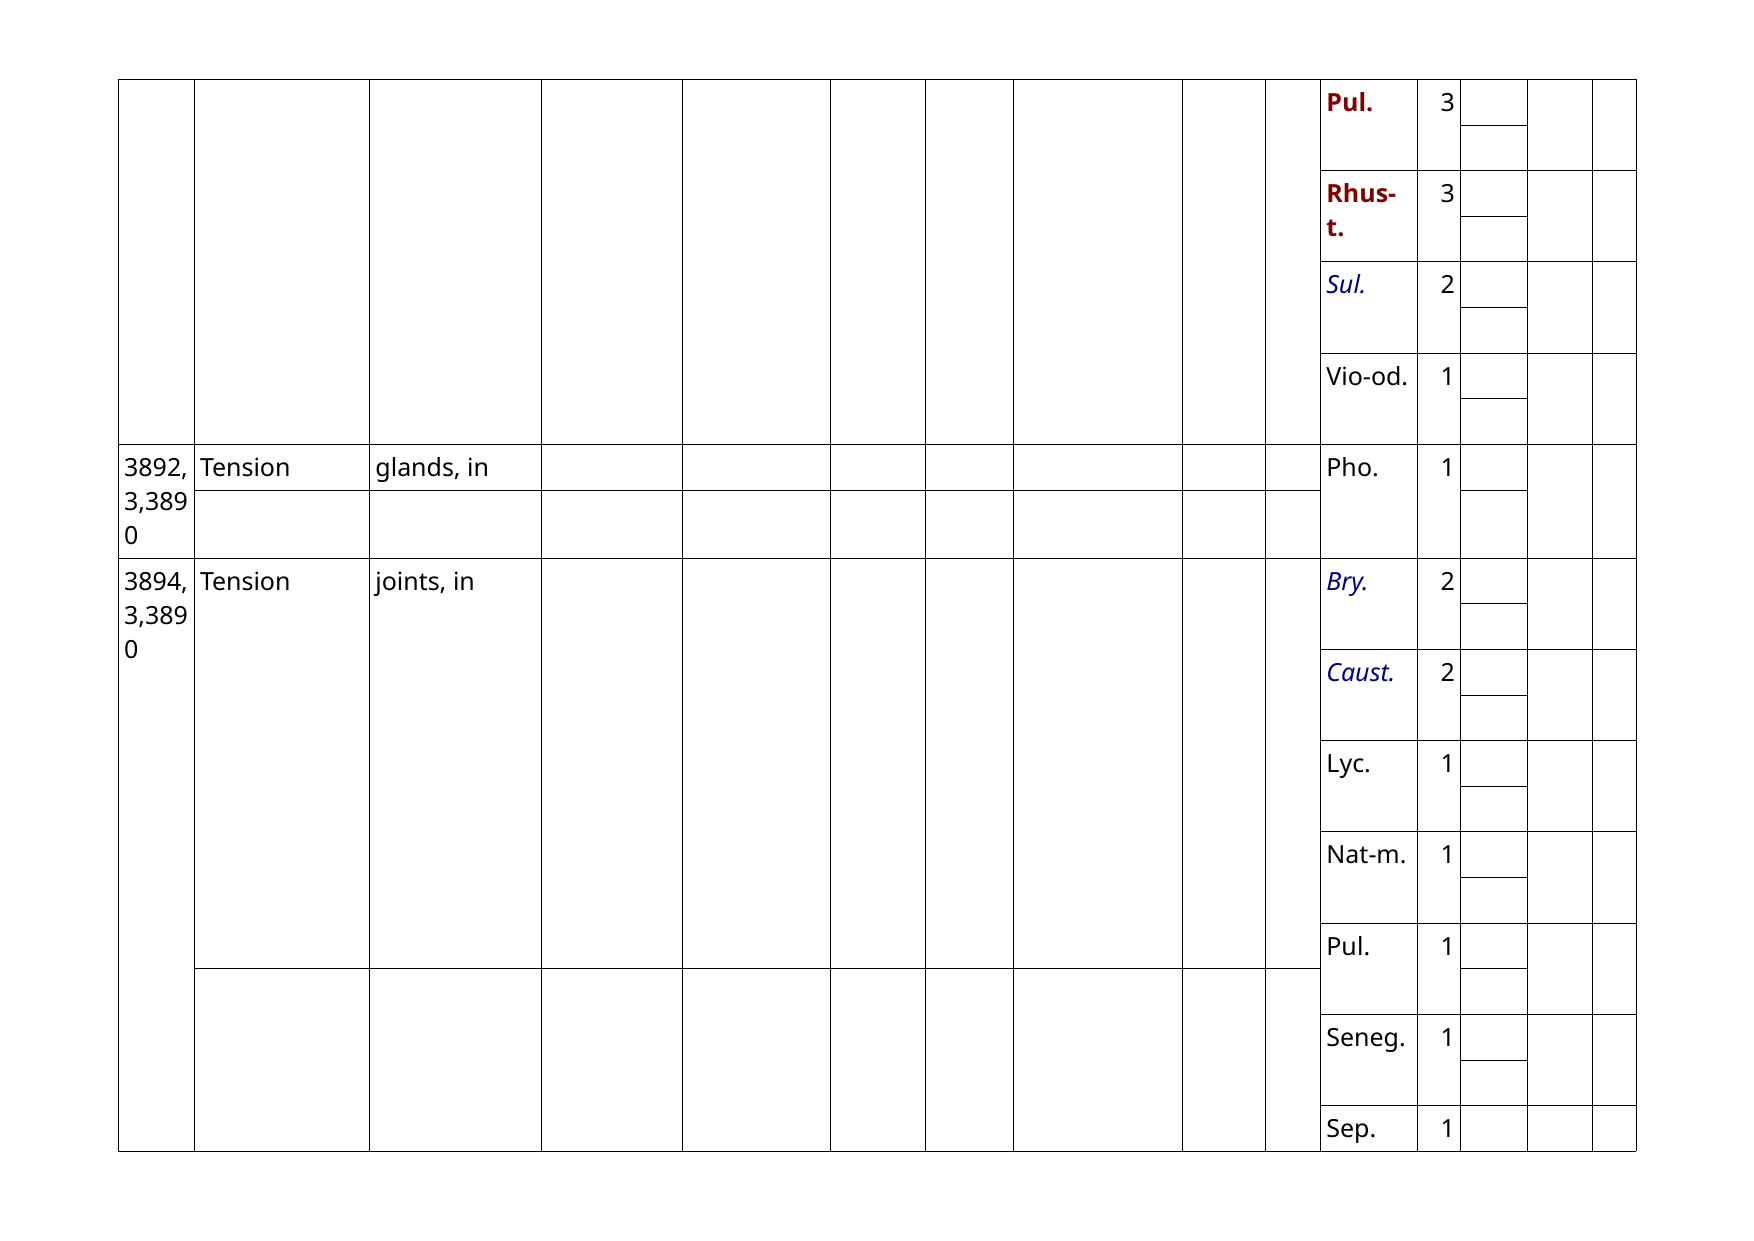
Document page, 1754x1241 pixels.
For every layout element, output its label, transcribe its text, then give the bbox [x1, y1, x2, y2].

table_cell 1 [1418, 924, 1460, 1014]
table_cell Caust. [1321, 650, 1417, 740]
table_cell [195, 80, 369, 444]
table_cell [1183, 445, 1265, 489]
table_cell [1461, 80, 1527, 124]
table_cell [370, 969, 541, 1151]
table_cell [1528, 559, 1592, 649]
table_cell [1593, 741, 1636, 831]
table_cell [1528, 354, 1592, 444]
table_cell [831, 80, 925, 444]
table_cell [1183, 559, 1265, 968]
table_cell [1461, 1106, 1527, 1151]
table_cell [1528, 80, 1592, 170]
table_cell Sul. [1321, 262, 1417, 353]
table_cell Bry. [1321, 559, 1417, 649]
table_cell [1461, 262, 1527, 307]
table_cell Rhus-t. [1321, 171, 1417, 261]
table_cell Tension [195, 559, 369, 968]
table_cell Tension [195, 445, 369, 489]
table_cell [542, 559, 682, 968]
table_cell [1461, 491, 1527, 558]
table_cell [1461, 1061, 1527, 1105]
table_cell [831, 559, 925, 968]
table_cell [1461, 741, 1527, 786]
table_cell [683, 445, 830, 489]
table_cell [683, 491, 830, 558]
table_cell [1593, 354, 1636, 444]
table_cell [1528, 832, 1592, 923]
table_cell Pho. [1321, 445, 1417, 558]
table_cell [1014, 969, 1182, 1151]
table_cell [1461, 354, 1527, 398]
table_cell 2 [1418, 559, 1460, 649]
table_cell [926, 445, 1013, 489]
table_cell [370, 491, 541, 558]
table_cell [831, 491, 925, 558]
table_cell [926, 559, 1013, 968]
table_cell [1014, 559, 1182, 968]
table_cell 1 [1418, 354, 1460, 444]
table_cell [1528, 1015, 1592, 1105]
table_cell [119, 80, 194, 444]
table_cell [1183, 491, 1265, 558]
table_cell [683, 559, 830, 968]
table_cell [1461, 650, 1527, 694]
table_cell [1461, 969, 1527, 1014]
table_cell 2 [1418, 650, 1460, 740]
table_cell [1461, 604, 1527, 649]
table_cell joints, in [370, 559, 541, 968]
table_cell [831, 445, 925, 489]
table_cell [1528, 171, 1592, 261]
table_cell [1266, 969, 1320, 1151]
table_cell 1 [1418, 445, 1460, 558]
table_cell [1266, 445, 1320, 489]
table_cell 3894,3,3890 [119, 559, 194, 1151]
table_cell [1528, 650, 1592, 740]
table_cell Nat-m. [1321, 832, 1417, 923]
table_cell [831, 969, 925, 1151]
table_cell [1266, 491, 1320, 558]
table_cell [1183, 969, 1265, 1151]
table_cell [1461, 787, 1527, 831]
table_cell [195, 491, 369, 558]
table_cell Seneg. [1321, 1015, 1417, 1105]
table_cell [1593, 171, 1636, 261]
table_cell [1461, 696, 1527, 740]
table_cell 3892,3,3890 [119, 445, 194, 558]
table_cell [926, 491, 1013, 558]
table_cell [1528, 741, 1592, 831]
table_cell 1 [1418, 1015, 1460, 1105]
table_cell [1593, 262, 1636, 353]
table_cell [1461, 924, 1527, 968]
table_cell [1528, 1106, 1592, 1151]
table_cell [1461, 878, 1527, 923]
table_cell [1461, 445, 1527, 489]
table_cell [1593, 924, 1636, 1014]
table_cell [1528, 924, 1592, 1014]
table_cell [195, 969, 369, 1151]
table_cell Vio-od. [1321, 354, 1417, 444]
table_cell [1593, 559, 1636, 649]
table_cell Lyc. [1321, 741, 1417, 831]
table_cell 1 [1418, 741, 1460, 831]
table_cell 1 [1418, 1106, 1460, 1151]
table_cell Pul. [1321, 924, 1417, 1014]
table_cell 3 [1418, 171, 1460, 261]
table_cell 3 [1418, 80, 1460, 170]
table_cell [1266, 80, 1320, 444]
table_cell [1593, 80, 1636, 170]
table_cell [1593, 445, 1636, 558]
table_cell [542, 969, 682, 1151]
table_cell [1593, 1106, 1636, 1151]
table_cell [683, 969, 830, 1151]
table_cell [1461, 399, 1527, 444]
table_cell [683, 80, 830, 444]
table_cell [370, 80, 541, 444]
table_cell [1593, 650, 1636, 740]
table_cell [1014, 445, 1182, 489]
table_cell [1528, 445, 1592, 558]
table_cell Sep. [1321, 1106, 1417, 1151]
table_cell [542, 491, 682, 558]
table_cell [542, 80, 682, 444]
table_cell Pul. [1321, 80, 1417, 170]
table_cell [1461, 217, 1527, 261]
table_cell 1 [1418, 832, 1460, 923]
table_cell [1593, 832, 1636, 923]
table_cell [1183, 80, 1265, 444]
table_cell [1461, 832, 1527, 877]
table_cell [1014, 491, 1182, 558]
table_cell [1461, 559, 1527, 603]
table_cell [1593, 1015, 1636, 1105]
table_cell [926, 80, 1013, 444]
table_cell [1266, 559, 1320, 968]
table_cell [1528, 262, 1592, 353]
table_cell [926, 969, 1013, 1151]
table_cell [542, 445, 682, 489]
table_cell [1461, 126, 1527, 170]
table_cell glands, in [370, 445, 541, 489]
table_cell 2 [1418, 262, 1460, 353]
table_cell [1014, 80, 1182, 444]
table_cell [1461, 308, 1527, 353]
table_cell [1461, 1015, 1527, 1059]
table_cell [1461, 171, 1527, 216]
